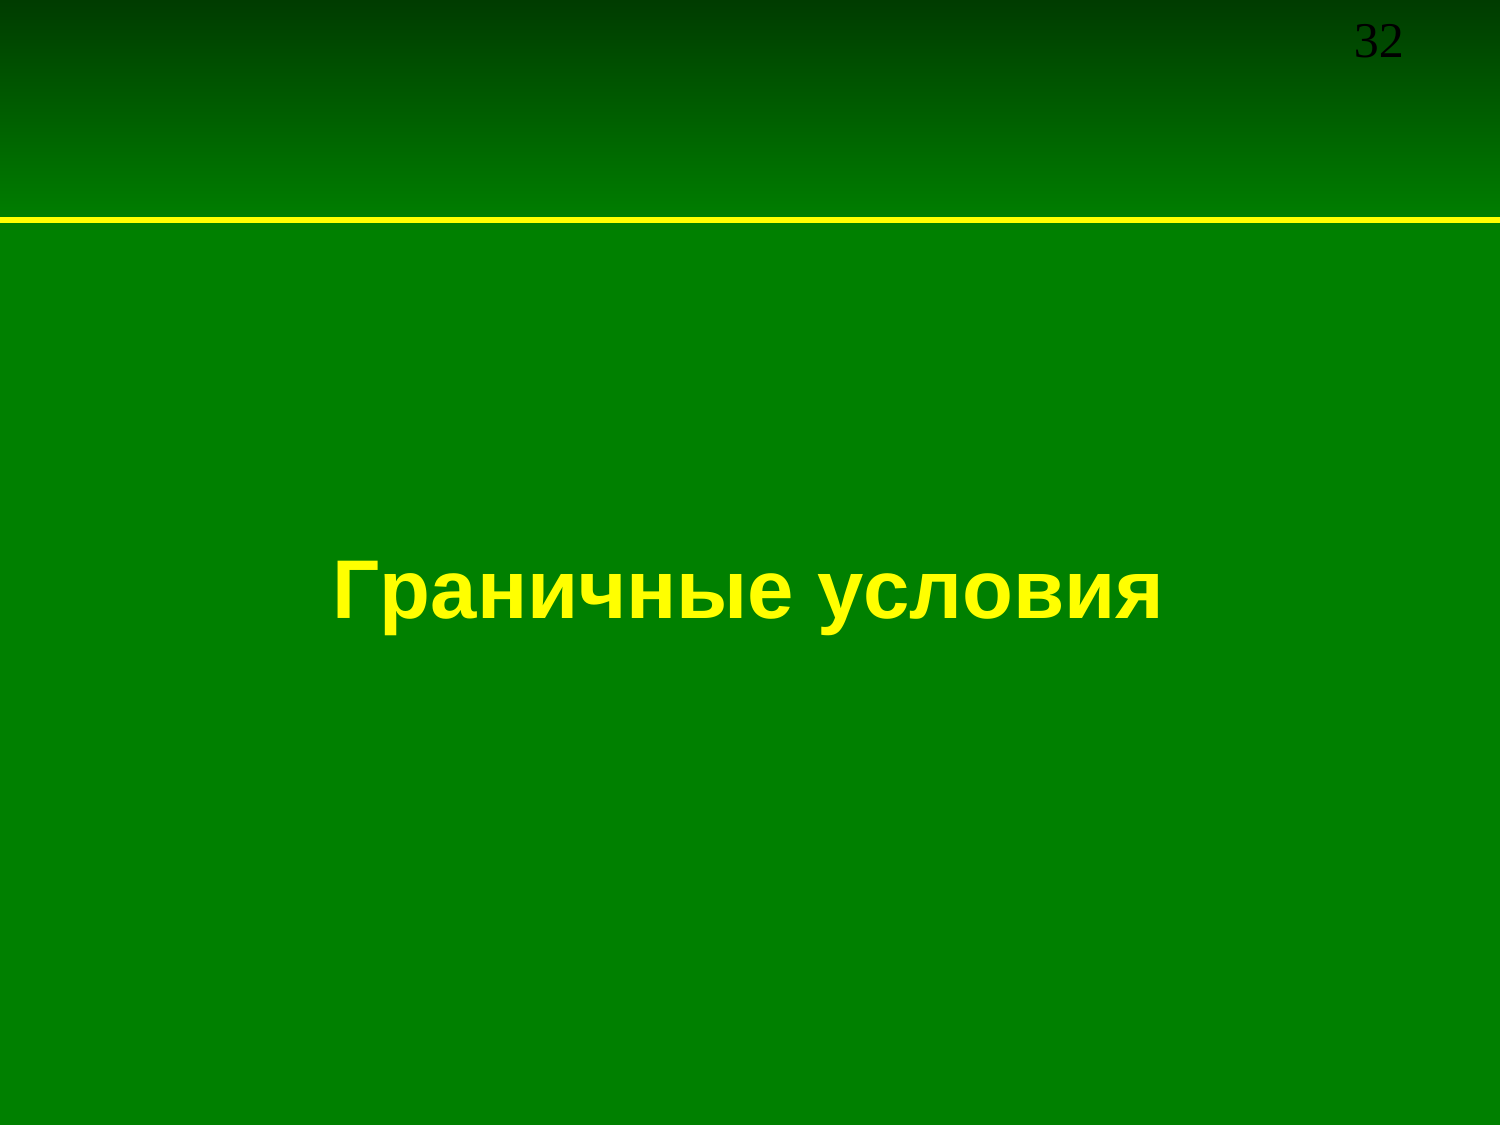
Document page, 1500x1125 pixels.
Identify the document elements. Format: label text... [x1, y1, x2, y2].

text_box Граничные условия [17, 385, 1481, 785]
